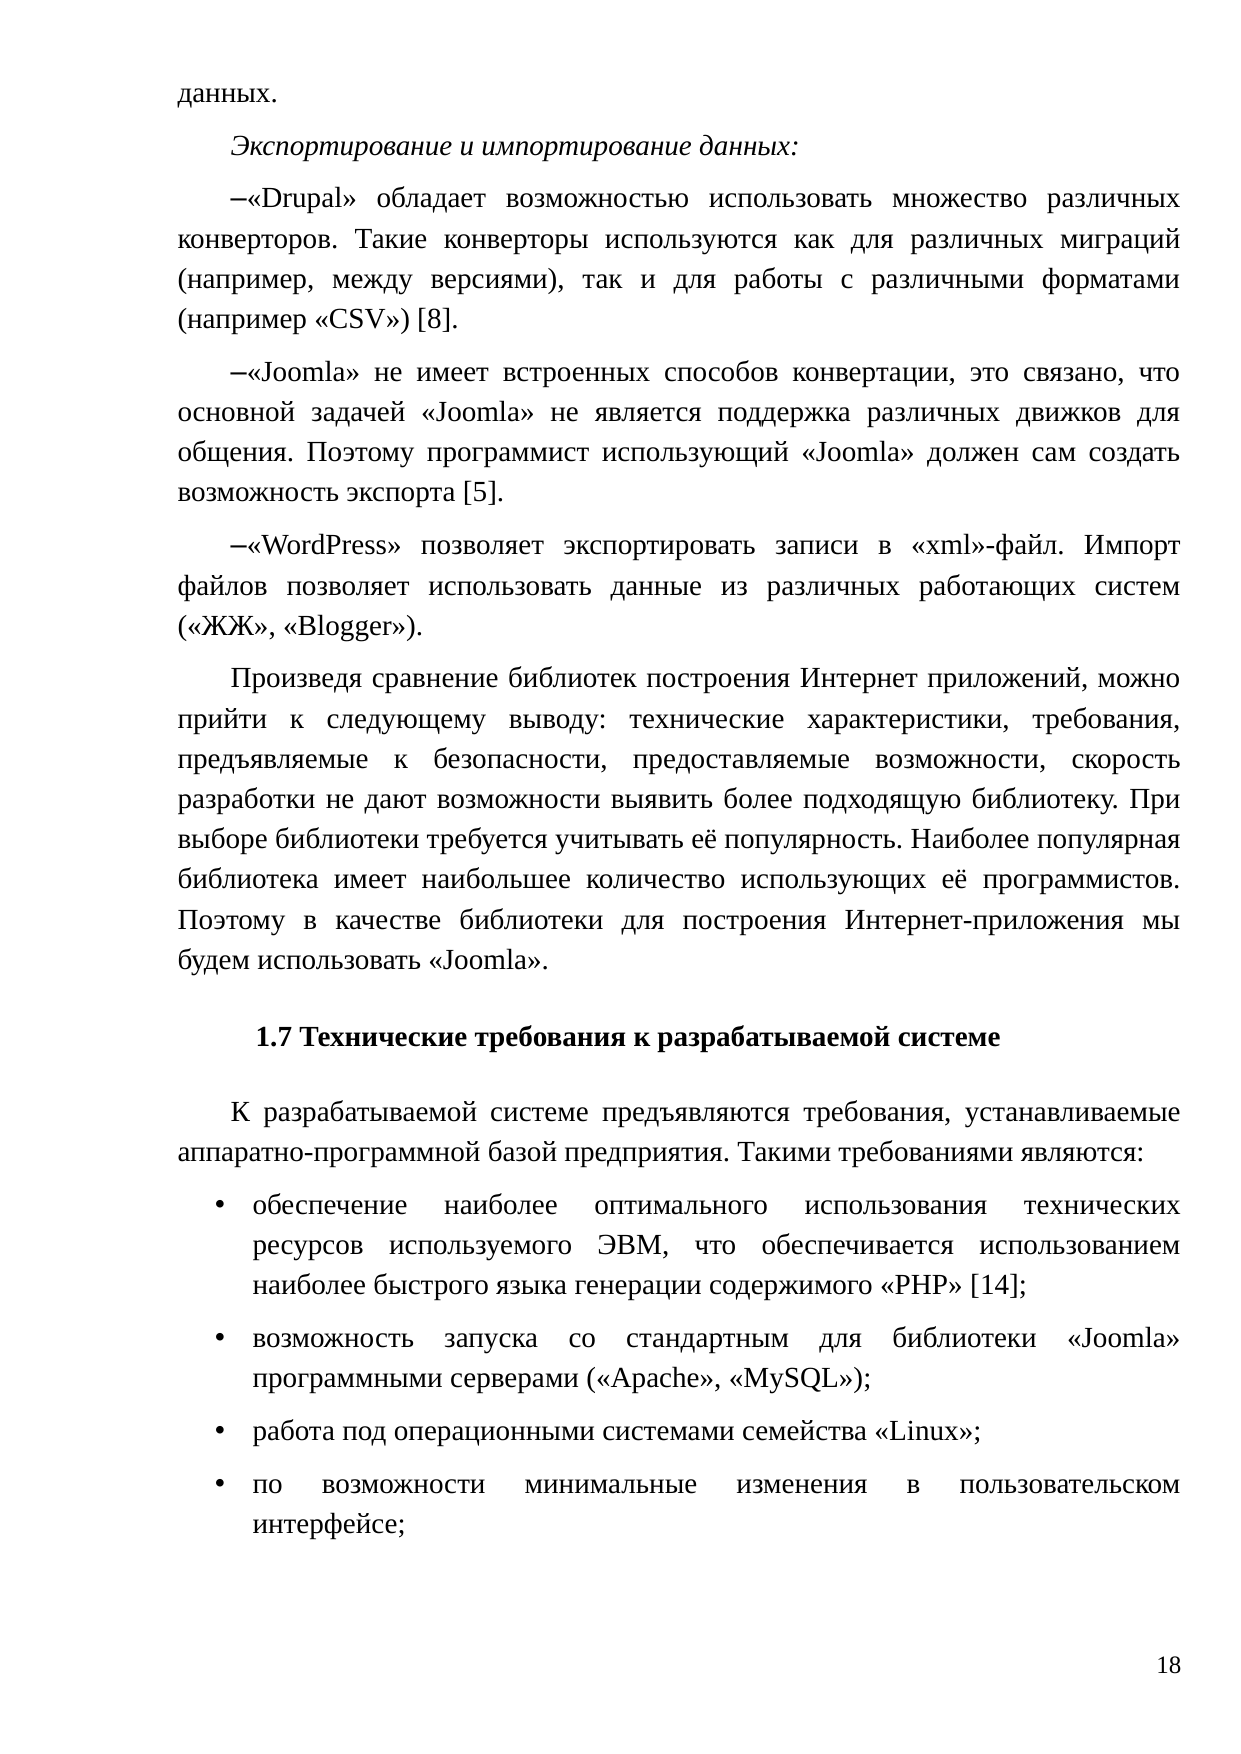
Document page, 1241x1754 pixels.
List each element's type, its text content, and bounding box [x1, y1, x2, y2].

list данных. [177, 75, 1181, 108]
text Экспортирование и импортирование данных: [177, 128, 1181, 161]
list обеспечение наиболее оптимального использования технических ресурсов используемого ЭВМ, что обеспечивается использованием наиболее быстрого языка генерации содержимого «PHP» [14]; [215, 1187, 1181, 1301]
text К разрабатываемой системе предъявляются требования, устанавливаемые аппаратно-программной базой предприятия. Такими требованиями являются: [177, 1094, 1181, 1168]
list «Joomla» не имеет встроенных способов конвертации, это связано, что основной задачей «Joomla» не является поддержка различных движков для общения. Поэтому программист использующий «Joomla» должен сам создать возможность экспорта [5]. [177, 354, 1181, 508]
list «Drupal» обладает возможностью использовать множество различных конверторов. Такие конверторы используются как для различных миграций (например, между версиями), так и для работы с различными форматами (например «CSV») [8]. [177, 180, 1181, 335]
list «WordPress» позволяет экспортировать записи в «xml»-файл. Импорт файлов позволяет использовать данные из различных работающих систем («ЖЖ», «Blogger»). [177, 527, 1181, 641]
text Произведя сравнение библиотек построения Интернет приложений, можно прийти к следующему выводу: технические характеристики, требования, предъявляемые к безопасности, предоставляемые возможности, скорость разработки не дают возможности выявить более подходящую библиотеку. При выборе библиотеки требуется учитывать её популярность. Наиболее популярная библиотека имеет наибольшее количество использующих её программистов. Поэтому в качестве библиотеки для построения Интернет-приложения мы будем использовать «Joomla». [177, 661, 1181, 976]
list по возможности минимальные изменения в пользовательском интерфейсе; [215, 1466, 1181, 1540]
list работа под операционными системами семейства «Linux»; [215, 1413, 1181, 1447]
list возможность запуска со стандартным для библиотеки «Joomla» программными серверами («Apache», «MySQL»); [215, 1320, 1181, 1394]
subtitle Технические требования к разрабатываемой системе [177, 1019, 1181, 1053]
